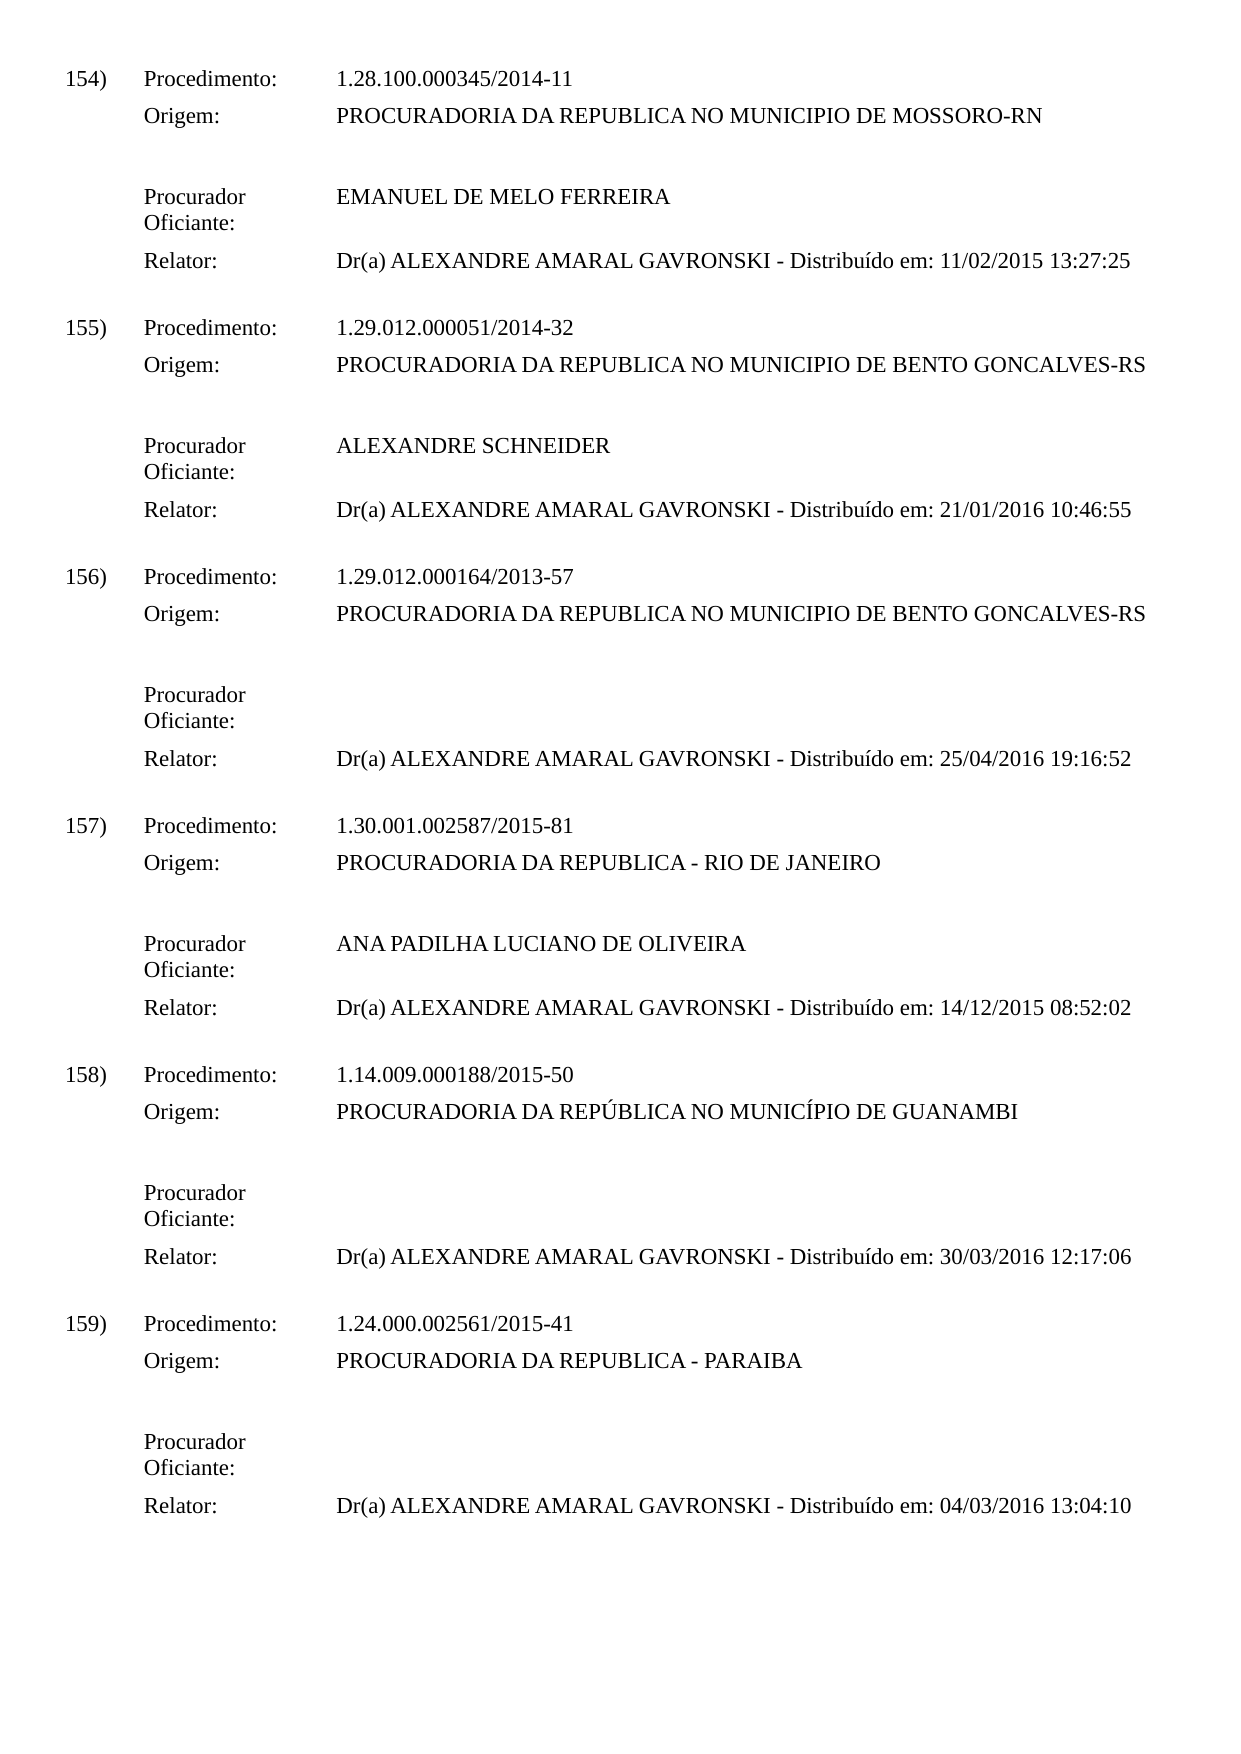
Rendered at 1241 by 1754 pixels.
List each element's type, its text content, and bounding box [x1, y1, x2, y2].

table_cell PROCURADORIA DA REPÚBLICA NO MUNICÍPIO DE GUANAMBI [330, 1093, 1181, 1133]
table_cell PROCURADORIA DA REPUBLICA NO MUNICIPIO DE BENTO GONCALVES-RS [330, 595, 1181, 635]
table_cell [59, 490, 138, 531]
table_cell Relator: [138, 490, 330, 531]
table_cell ALEXANDRE SCHNEIDER [330, 426, 1181, 490]
table_cell [59, 1422, 138, 1486]
table_cell Procurador Oficiante: [138, 177, 330, 241]
table_cell Procurador Oficiante: [138, 1422, 330, 1486]
table_header Procedimento: [138, 1055, 330, 1093]
table_cell Procurador Oficiante: [138, 675, 330, 739]
table_cell [59, 884, 138, 924]
table_cell [330, 1422, 1181, 1486]
table_cell [59, 1093, 138, 1133]
table_cell Relator: [138, 241, 330, 282]
table_cell [330, 884, 1181, 924]
table_cell [59, 739, 138, 779]
table_header 155) [59, 308, 138, 346]
table_cell Relator: [138, 988, 330, 1028]
table_cell [59, 1133, 138, 1173]
table_header 1.28.100.000345/2014-11 [330, 59, 1181, 97]
table_cell [138, 386, 330, 426]
table_cell Procurador Oficiante: [138, 426, 330, 490]
table_cell PROCURADORIA DA REPUBLICA - RIO DE JANEIRO [330, 844, 1181, 884]
table_cell PROCURADORIA DA REPUBLICA NO MUNICIPIO DE BENTO GONCALVES-RS [330, 346, 1181, 386]
table_header 158) [59, 1055, 138, 1093]
table_header 157) [59, 806, 138, 844]
table_cell [59, 241, 138, 282]
table_cell Dr(a) ALEXANDRE AMARAL GAVRONSKI - Distribuído em: 21/01/2016 10:46:55 [330, 490, 1181, 531]
table_header 1.29.012.000164/2013-57 [330, 557, 1181, 595]
table_cell [330, 386, 1181, 426]
table_cell [59, 177, 138, 241]
table_cell Procurador Oficiante: [138, 924, 330, 988]
table_cell [138, 1382, 330, 1422]
table_header Procedimento: [138, 308, 330, 346]
table_cell Origem: [138, 97, 330, 137]
table_cell [330, 1173, 1181, 1237]
table_cell Relator: [138, 1237, 330, 1277]
table_cell Relator: [138, 739, 330, 779]
table_cell [138, 1133, 330, 1173]
table_header Procedimento: [138, 806, 330, 844]
table_cell Dr(a) ALEXANDRE AMARAL GAVRONSKI - Distribuído em: 14/12/2015 08:52:02 [330, 988, 1181, 1028]
table_cell Relator: [138, 1486, 330, 1526]
table_cell ANA PADILHA LUCIANO DE OLIVEIRA [330, 924, 1181, 988]
table_header 1.30.001.002587/2015-81 [330, 806, 1181, 844]
table_cell [330, 1133, 1181, 1173]
table_cell [59, 675, 138, 739]
table_cell [59, 426, 138, 490]
table_cell EMANUEL DE MELO FERREIRA [330, 177, 1181, 241]
table_cell Origem: [138, 844, 330, 884]
table_cell [59, 1486, 138, 1526]
table_cell Origem: [138, 1093, 330, 1133]
table_cell Dr(a) ALEXANDRE AMARAL GAVRONSKI - Distribuído em: 30/03/2016 12:17:06 [330, 1237, 1181, 1277]
table_cell [59, 595, 138, 635]
table_header 159) [59, 1304, 138, 1342]
table_cell [59, 346, 138, 386]
table_header Procedimento: [138, 1304, 330, 1342]
table_cell [59, 988, 138, 1028]
table_cell [59, 1342, 138, 1382]
table_cell Procurador Oficiante: [138, 1173, 330, 1237]
table_cell Origem: [138, 595, 330, 635]
table_header 1.14.009.000188/2015-50 [330, 1055, 1181, 1093]
table_cell [59, 1382, 138, 1422]
table_cell Dr(a) ALEXANDRE AMARAL GAVRONSKI - Distribuído em: 25/04/2016 19:16:52 [330, 739, 1181, 779]
table_cell [59, 97, 138, 137]
table_cell [59, 844, 138, 884]
table_header 1.24.000.002561/2015-41 [330, 1304, 1181, 1342]
table_cell [330, 675, 1181, 739]
table_header 1.29.012.000051/2014-32 [330, 308, 1181, 346]
table_cell Origem: [138, 346, 330, 386]
table_cell [138, 635, 330, 675]
table_cell [138, 137, 330, 177]
table_cell [59, 1173, 138, 1237]
table_cell [138, 884, 330, 924]
table_cell Dr(a) ALEXANDRE AMARAL GAVRONSKI - Distribuído em: 04/03/2016 13:04:10 [330, 1486, 1181, 1526]
table_cell Dr(a) ALEXANDRE AMARAL GAVRONSKI - Distribuído em: 11/02/2015 13:27:25 [330, 241, 1181, 282]
table_cell [59, 635, 138, 675]
table_cell [330, 635, 1181, 675]
table_cell Origem: [138, 1342, 330, 1382]
table_header Procedimento: [138, 59, 330, 97]
table_header 156) [59, 557, 138, 595]
table_cell [59, 1237, 138, 1277]
table_cell [59, 924, 138, 988]
table_header 154) [59, 59, 138, 97]
table_cell [330, 1382, 1181, 1422]
table_cell PROCURADORIA DA REPUBLICA - PARAIBA [330, 1342, 1181, 1382]
table_cell [59, 386, 138, 426]
table_cell [59, 137, 138, 177]
table_cell [330, 137, 1181, 177]
table_header Procedimento: [138, 557, 330, 595]
table_cell PROCURADORIA DA REPUBLICA NO MUNICIPIO DE MOSSORO-RN [330, 97, 1181, 137]
